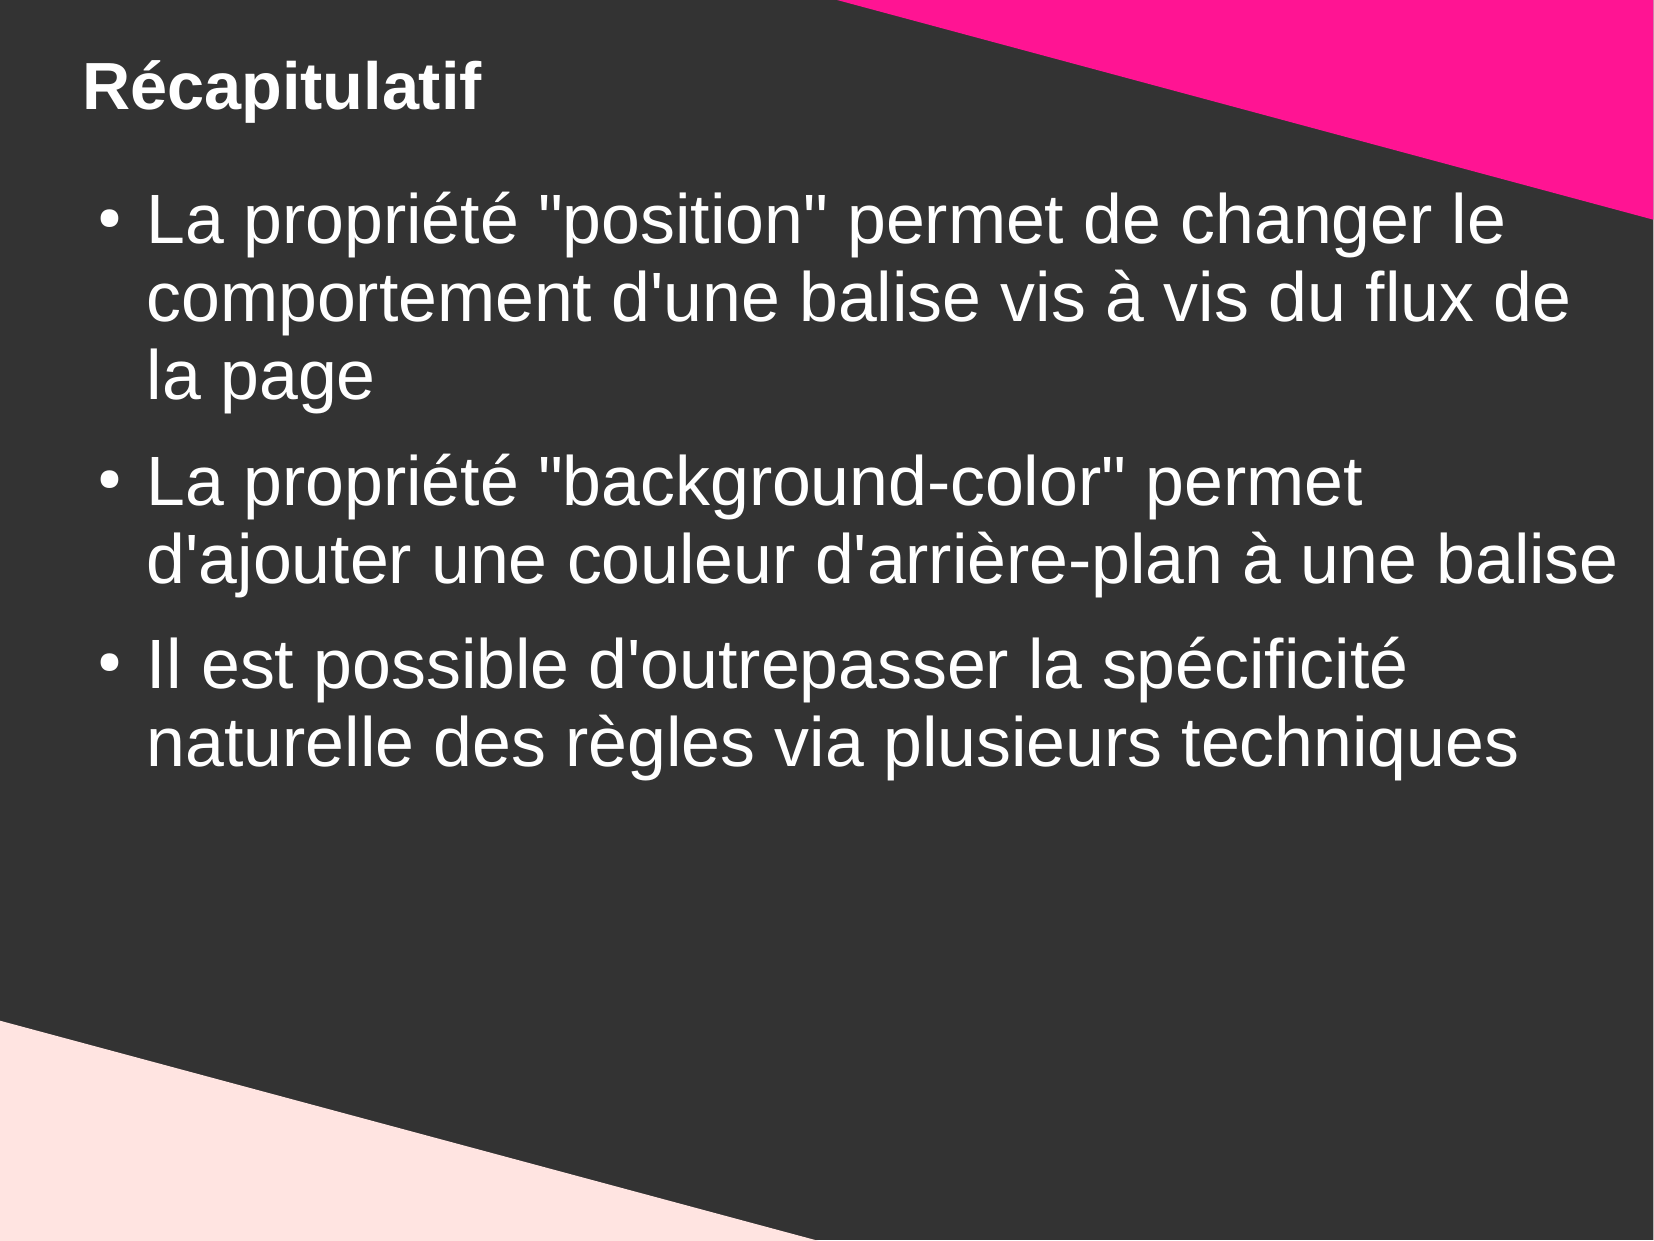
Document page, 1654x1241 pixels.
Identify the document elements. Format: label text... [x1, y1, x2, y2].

title Récapitulatif [82, 49, 1571, 162]
text_box [837, 0, 1654, 220]
text_box [0, 1020, 819, 1241]
list La propriété "position" permet de changer le comportement d'une balise vis à vis du flux de la page La propriété "background-color" permet d'ajouter une couleur d'arrière-plan à une balise Il est possible d'outrepasser la spécificité naturelle des règles via plusieurs techniques [80, 180, 1620, 900]
